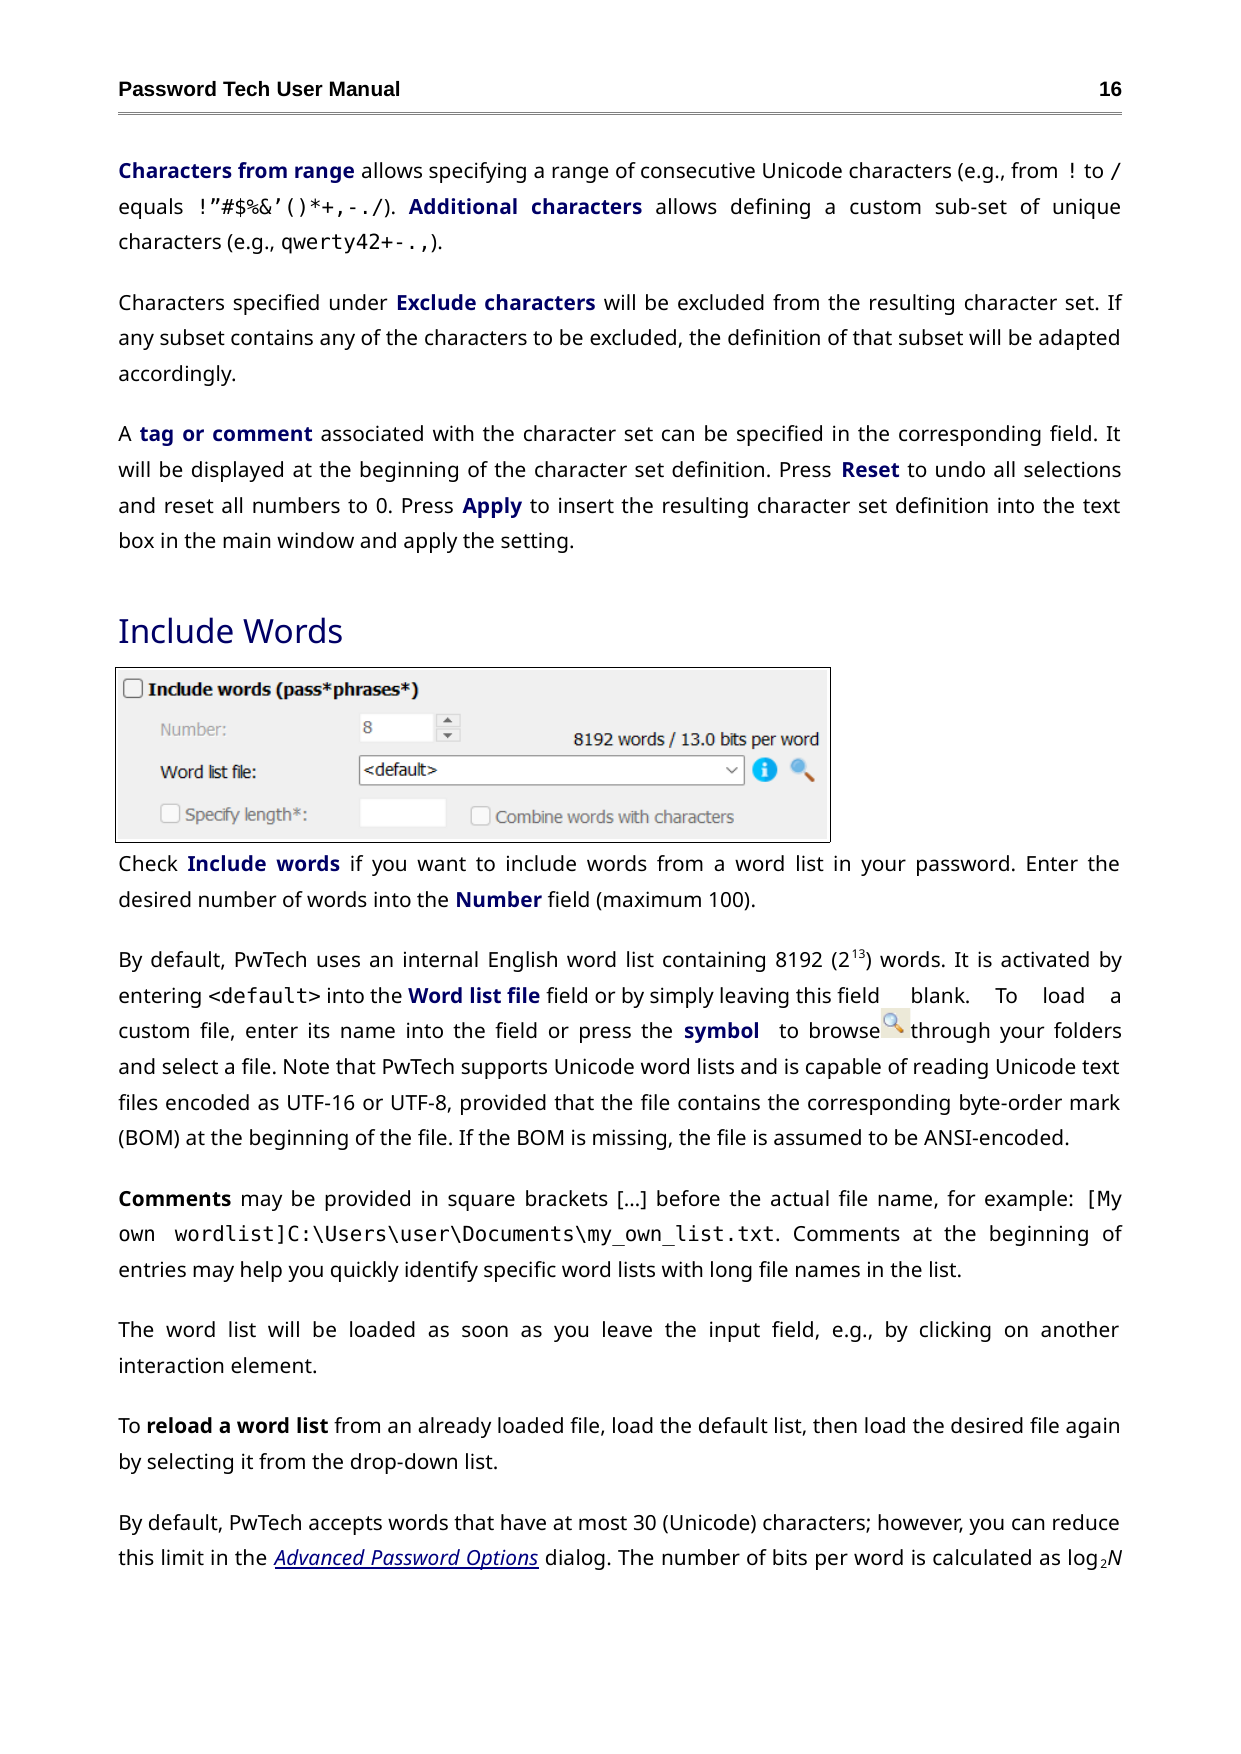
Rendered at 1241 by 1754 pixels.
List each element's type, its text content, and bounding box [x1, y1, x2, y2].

text By default, PwTech accepts words that have at most 30 (Unicode) characters; however, you can reduce this limit in the Advanced Password Options dialog. The number of bits per word is calculated as log2N [118, 1507, 1122, 1572]
picture [880, 1008, 911, 1038]
subtitle Include Words [118, 608, 1122, 654]
text [116, 668, 830, 842]
text By default, PwTech uses an internal English word list containing 8192 (213) words. It is activated by entering <default> into the Word list file field or by simply leaving this field blank. To load a custom file, enter its name into the field or press the symbol to browse through your folders and select a file. Note that PwTech supports Unicode word lists and is capable of reading Unicode text files encoded as UTF-16 or UTF-8, provided that the file contains the corresponding byte-order mark (BOM) at the beginning of the file. If the BOM is missing, the file is assumed to be ANSI-encoded. [118, 945, 1122, 1152]
text Characters specified under Exclude characters will be excluded from the resulting character set. If any subset contains any of the characters to be excluded, the definition of that subset will be adapted accordingly. [118, 288, 1122, 387]
text A tag or comment associated with the character set can be specified in the corresponding field. It will be displayed at the beginning of the character set definition. Press Reset to undo all selections and reset all numbers to 0. Press Apply to insert the resulting character set definition into the text box in the main window and apply the setting. [118, 419, 1122, 555]
text The word list will be loaded as soon as you leave the input field, e.g., by clicking on another interaction element. [118, 1315, 1122, 1379]
text Characters from range allows specifying a range of consecutive Unicode characters (e.g., from ! to / equals !”#$%&’()*+,-./). Additional characters allows defining a custom sub-set of unique characters (e.g., qwerty42+-.,). [118, 156, 1122, 256]
text To reload a word list from an already loaded file, load the default list, then load the desired file again by selecting it from the drop-down list. [118, 1411, 1122, 1476]
picture [117, 670, 827, 839]
text Comments may be provided in square brackets […] before the actual file name, for example: [My own wordlist]C:\Users\user\Documents\my_own_list.txt. Comments at the beginning of entries may help you quickly identify specific word lists with long file names in the list. [118, 1184, 1122, 1283]
text Check Include words if you want to include words from a word list in your password. Enter the desired number of words into the Number field (maximum 100). [118, 839, 1122, 913]
